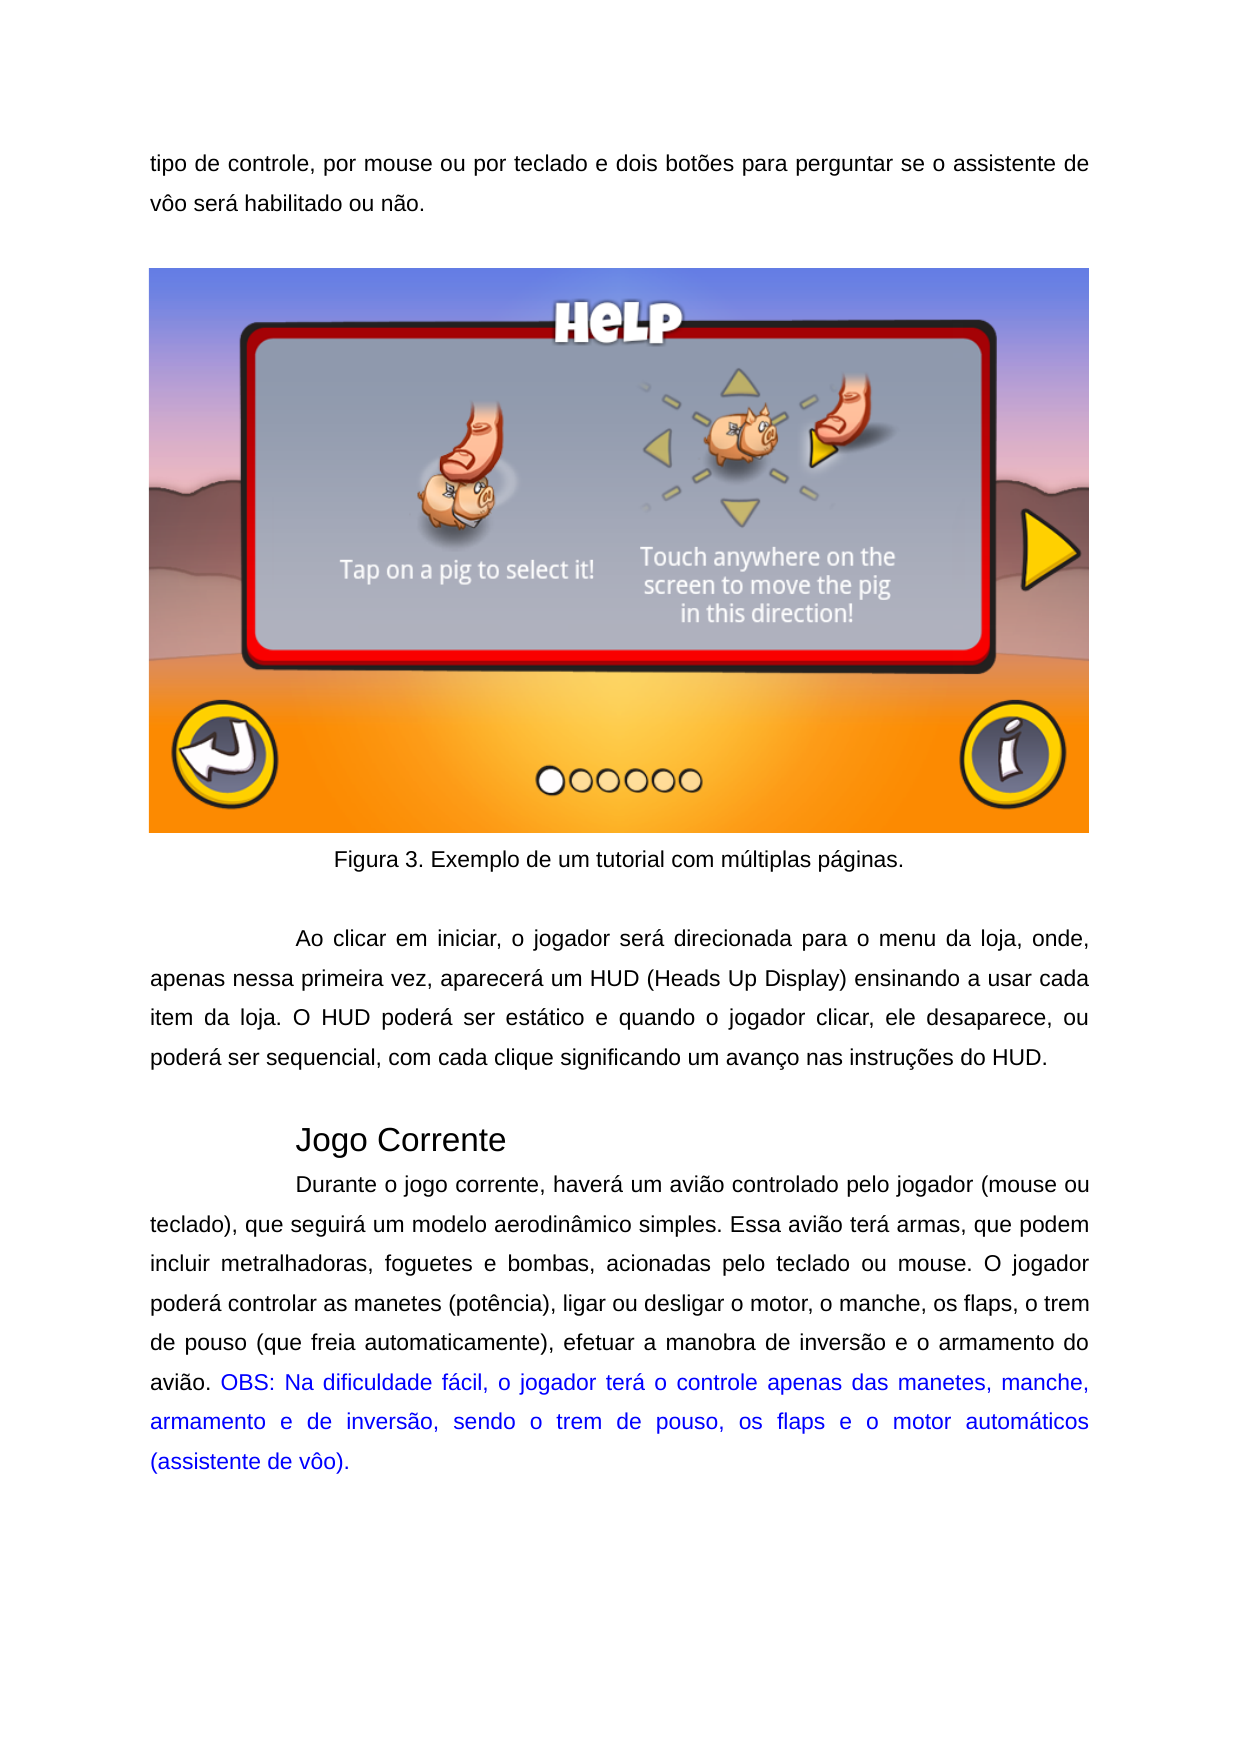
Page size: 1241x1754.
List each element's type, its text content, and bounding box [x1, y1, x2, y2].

text Figura 3. Exemplo de um tutorial com múltiplas páginas. [148, 846, 1090, 872]
text tipo de controle, por mouse ou por teclado e dois botões para perguntar se o assistente de vôo será habilitado ou não. [150, 150, 1090, 216]
text Durante o jogo corrente, haverá um avião controlado pelo jogador (mouse ou teclado), que seguirá um modelo aerodinâmico simples. Essa avião terá armas, que podem incluir metralhadoras, foguetes e bombas, acionadas pelo teclado ou mouse. O jogador poderá controlar as manetes (potência), ligar ou desligar o motor, o manche, os flaps, o trem de pouso (que freia automaticamente), efetuar a manobra de inversão e o armamento do avião. OBS: Na dificuldade fácil, o jogador terá o controle apenas das manetes, manche, armamento e de inversão, sendo o trem de pouso, os flaps e o motor automáticos (assistente de vôo). [150, 1171, 1090, 1474]
subtitle Jogo Corrente [150, 1121, 1090, 1159]
text Ao clicar em iniciar, o jogador será direcionada para o menu da loja, onde, apenas nessa primeira vez, aparecerá um HUD (Heads Up Display) ensinando a usar cada item da loja. O HUD poderá ser estático e quando o jogador clicar, ele desaparece, ou poderá ser sequencial, com cada clique significando um avanço nas instruções do HUD. [150, 925, 1090, 1070]
picture [148, 268, 1089, 833]
